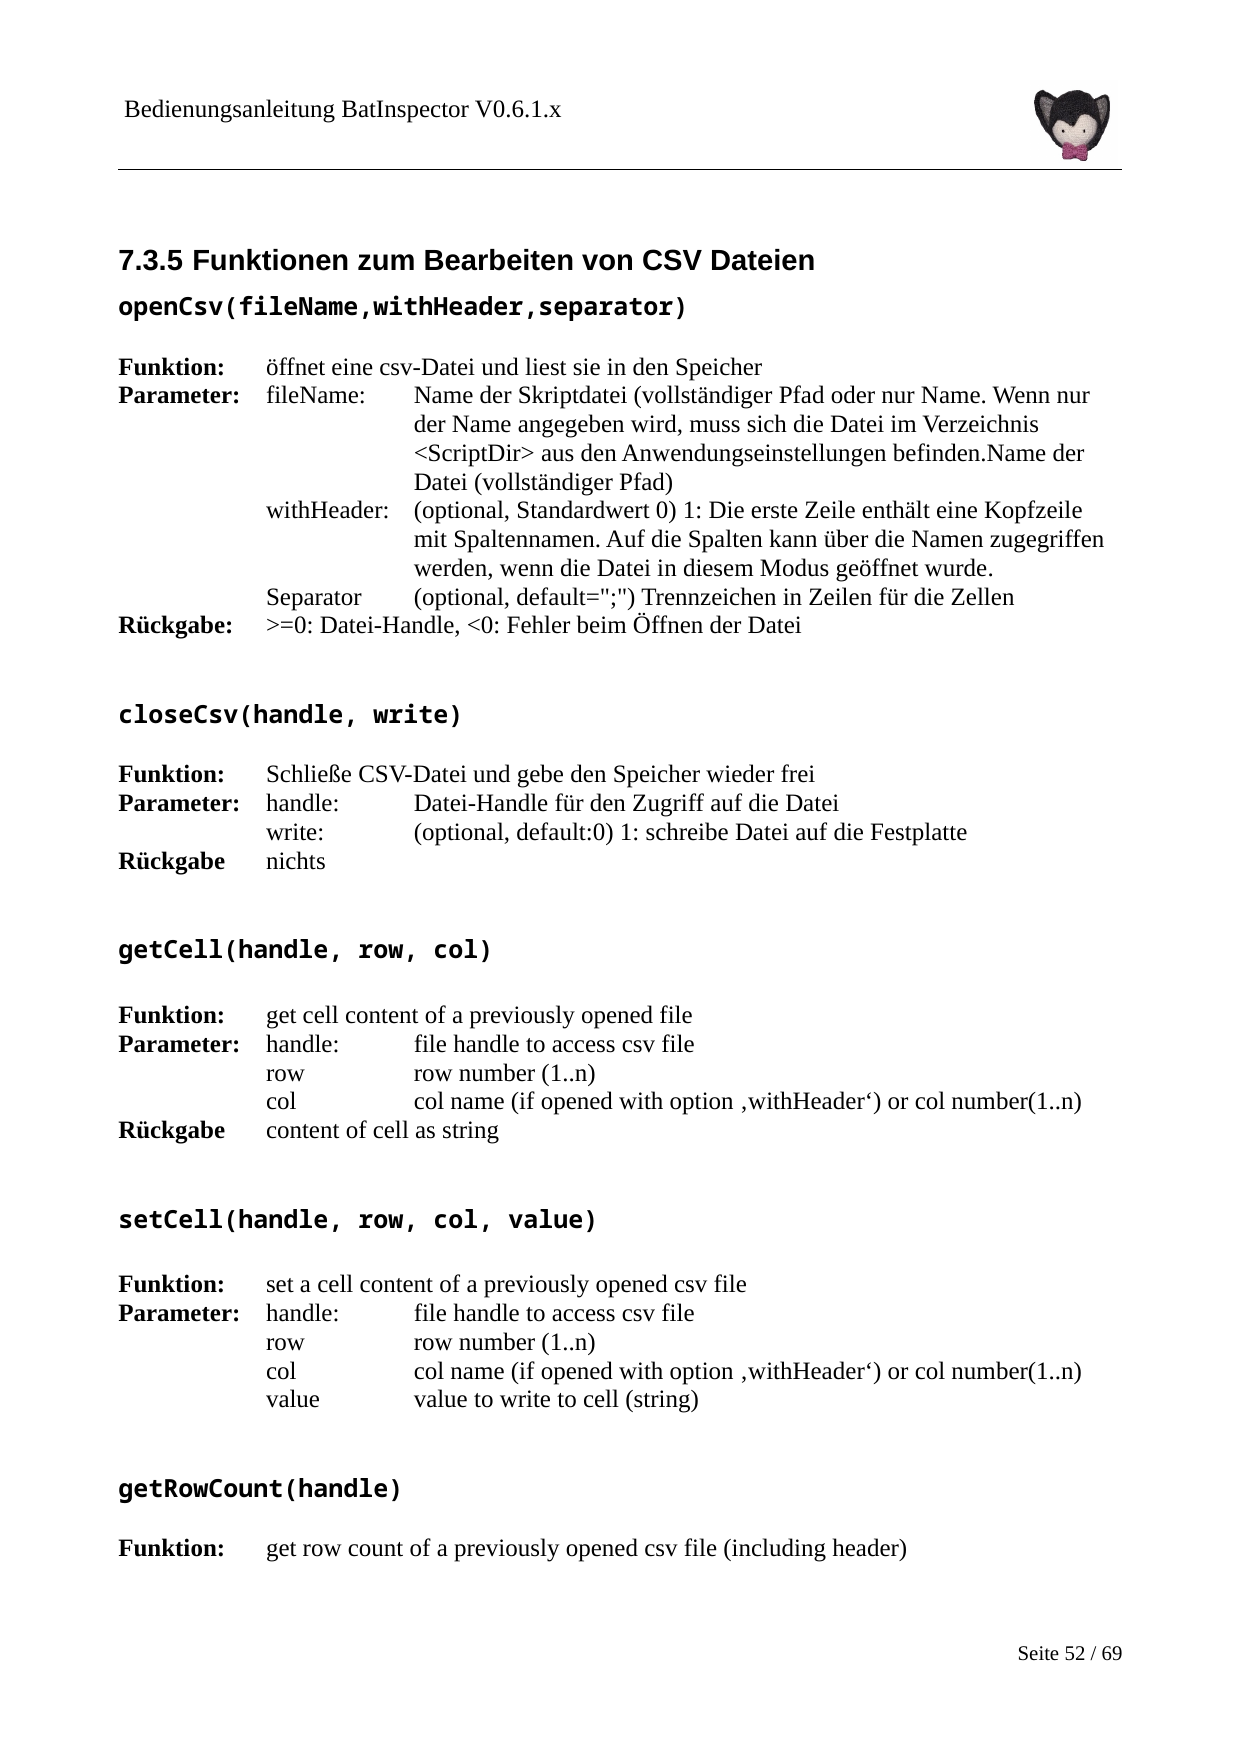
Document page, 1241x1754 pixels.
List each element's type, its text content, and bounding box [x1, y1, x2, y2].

text Rückgabe nichts [118, 846, 1122, 874]
text getCell(handle, row, col) [118, 932, 1122, 966]
text Parameter: handle: Datei-Handle für den Zugriff auf die Datei [118, 788, 1122, 817]
text Parameter: handle: file handle to access csv file row row number (1..n) [118, 1298, 1122, 1356]
text closeCsv(handle, write) [118, 697, 1122, 731]
text Parameter: handle: file handle to access csv file row row number (1..n) [118, 1029, 1122, 1086]
text Funktion: set a cell content of a previously opened csv file [118, 1269, 1122, 1298]
text value value to write to cell (string) [118, 1384, 1122, 1413]
subtitle Funktionen zum Bearbeiten von CSV Dateien [118, 243, 1122, 276]
text Funktion: get row count of a previously opened csv file (including header) [118, 1533, 1122, 1562]
text Funktion: Schließe CSV-Datei und gebe den Speicher wieder frei [118, 759, 1122, 788]
text Separator (optional, default=";") Trennzeichen in Zeilen für die Zellen [118, 582, 1122, 610]
text Funktion: öffnet eine csv-Datei und liest sie in den Speicher [118, 352, 1122, 380]
picture [1030, 80, 1119, 169]
text setCell(handle, row, col, value) [118, 1201, 1122, 1235]
text getRowCount(handle) [118, 1471, 1122, 1505]
text Rückgabe: >=0: Datei-Handle, <0: Fehler beim Öffnen der Datei [118, 610, 1122, 639]
text write: (optional, default:0) 1: schreibe Datei auf die Festplatte [118, 817, 1122, 846]
text col col name (if opened with option ‚withHeader‘) or col number(1..n) [118, 1356, 1122, 1384]
text Rückgabe content of cell as string [118, 1115, 1122, 1144]
text col col name (if opened with option ‚withHeader‘) or col number(1..n) [118, 1086, 1122, 1115]
text Funktion: get cell content of a previously opened file [118, 1000, 1122, 1029]
text Parameter: fileName: Name der Skriptdatei (vollständiger Pfad oder nur Name. Wenn nur der Name angegeben wird, muss sich die Datei im Verzeichnis <ScriptDir> aus den Anwendungseinstellungen befinden.Name der Datei (vollständiger Pfad) withHeader: (optional, Standardwert 0) 1: Die erste Zeile enthält eine Kopfzeile mit Spaltennamen. Auf die Spalten kann über die Namen zugegriffen werden, wenn die Datei in diesem Modus geöffnet wurde. [118, 380, 1122, 582]
text openCsv(fileName,withHeader,separator) [118, 289, 1122, 323]
